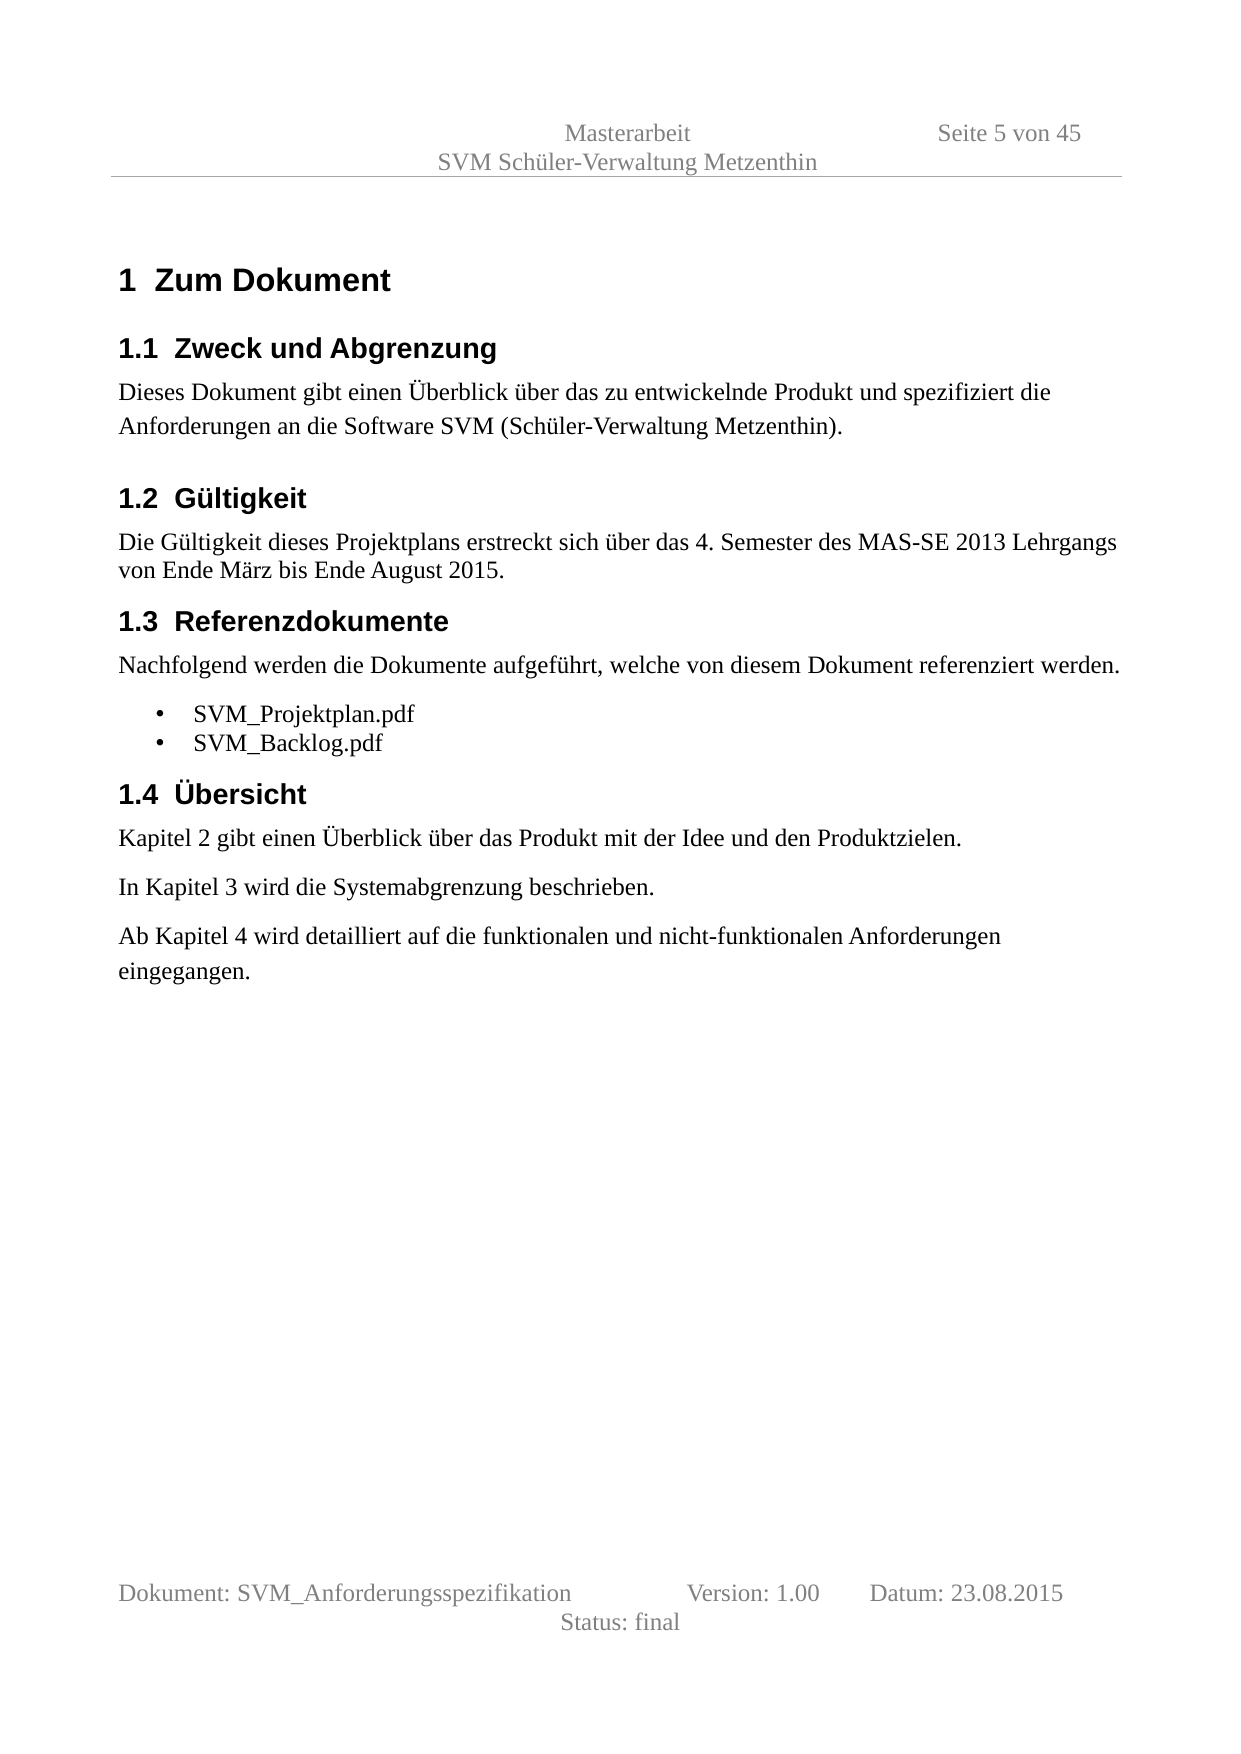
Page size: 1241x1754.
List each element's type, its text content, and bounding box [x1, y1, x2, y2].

text Kapitel 2 gibt einen Überblick über das Produkt mit der Idee und den Produktzielen. [118, 823, 1122, 852]
subtitle Zum Dokument [118, 260, 1122, 298]
subtitle Referenzdokumente [118, 605, 1122, 638]
text In Kapitel 3 wird die Systemabgrenzung beschrieben. [118, 872, 1122, 901]
list SVM_Projektplan.pdf [156, 699, 1122, 728]
text Die Gültigkeit dieses Projektplans erstreckt sich über das 4. Semester des MAS-SE 2013 Lehrgangs von Ende März bis Ende August 2015. [118, 527, 1122, 584]
subtitle Übersicht [118, 778, 1122, 811]
text Nachfolgend werden die Dokumente aufgeführt, welche von diesem Dokument referenziert werden. [118, 650, 1122, 679]
text Dieses Dokument gibt einen Überblick über das zu entwickelnde Produkt und spezifiziert die Anforderungen an die Software SVM (Schüler-Verwaltung Metzenthin). [118, 377, 1122, 440]
subtitle Gültigkeit [118, 481, 1122, 514]
text Ab Kapitel 4 wird detailliert auf die funktionalen und nicht-funktionalen Anforderungen eingegangen. [118, 921, 1122, 985]
list SVM_Backlog.pdf [156, 728, 1122, 757]
subtitle Zweck und Abgrenzung [118, 331, 1122, 364]
